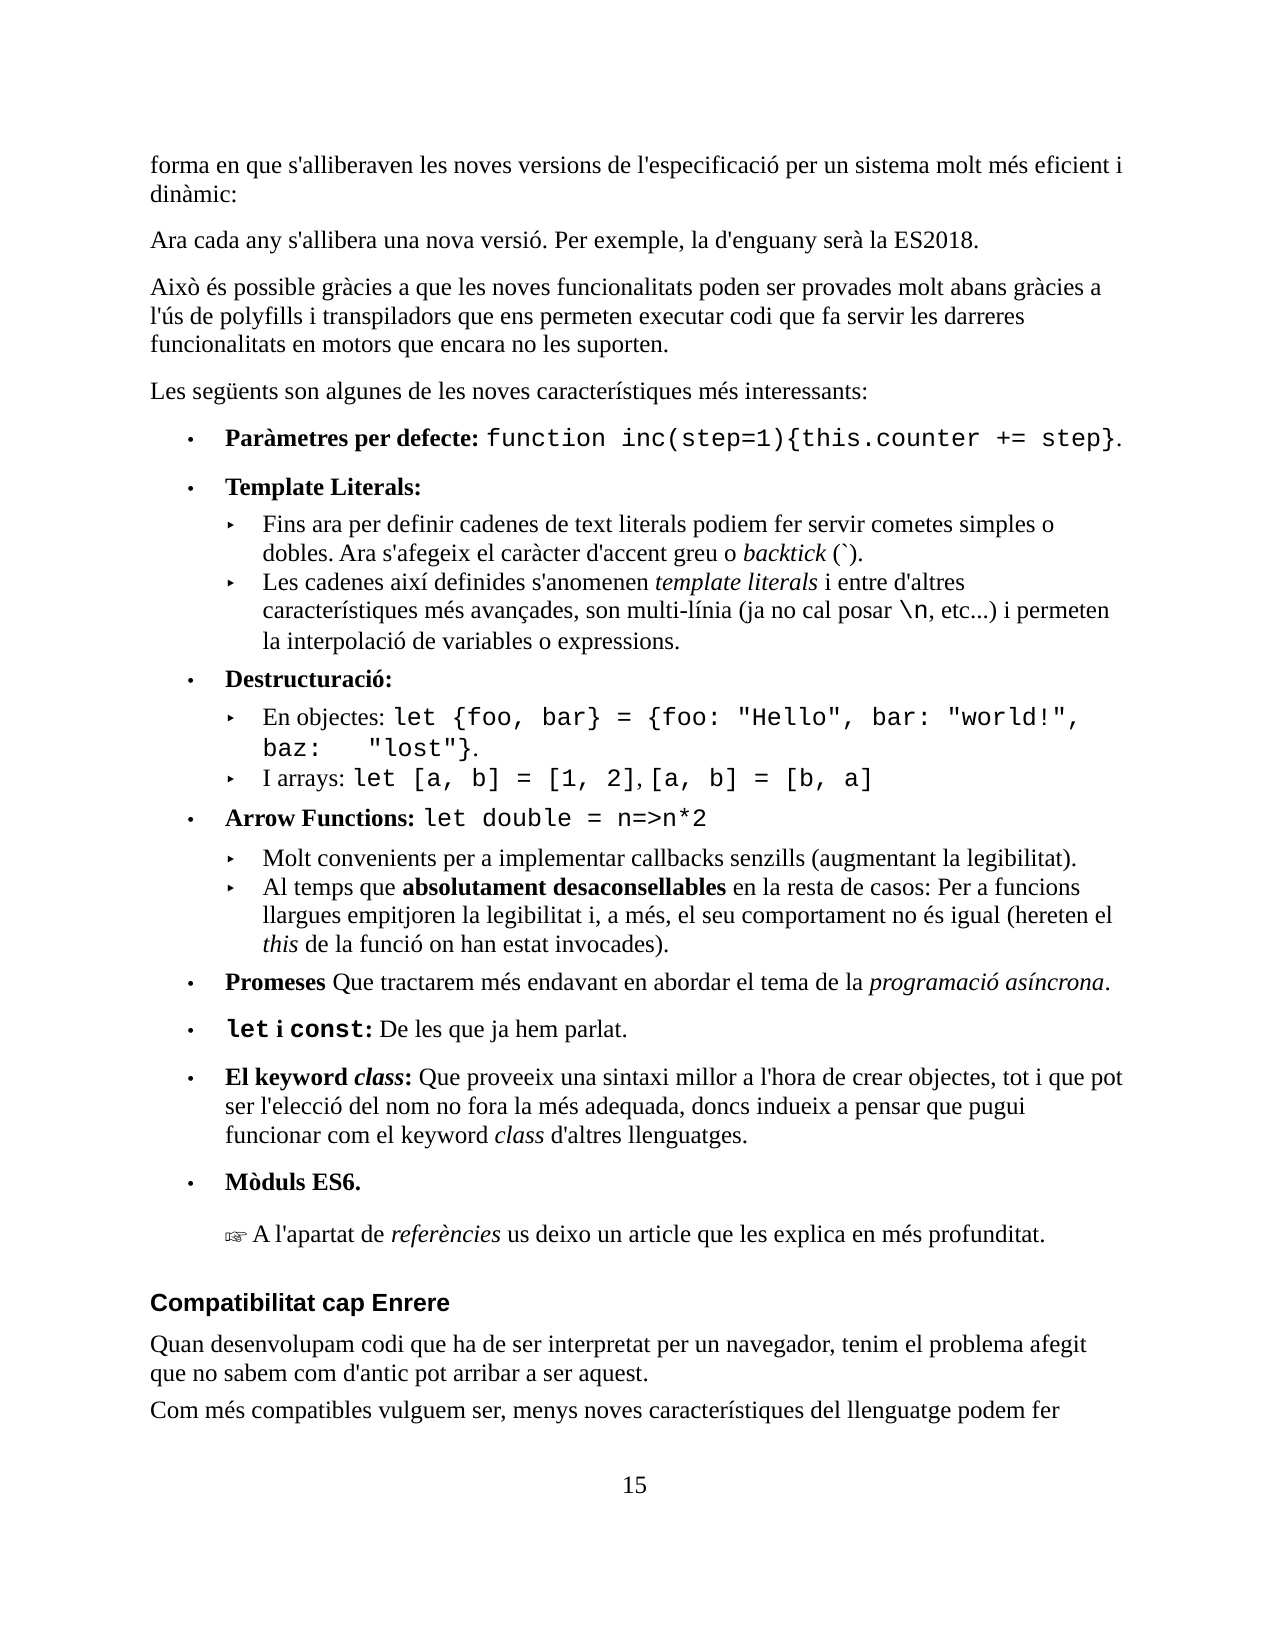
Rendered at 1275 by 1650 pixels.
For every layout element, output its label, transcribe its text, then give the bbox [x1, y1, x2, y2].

list Promeses Que tractarem més endavant en abordar el tema de la programació asíncrona. [187, 967, 1125, 996]
text Això és possible gràcies a que les noves funcionalitats poden ser provades molt abans gràcies a l'ús de polyfills i transpiladors que ens permeten executar codi que fa servir les darreres funcionalitats en motors que encara no les suporten. [150, 272, 1125, 358]
list El keyword class: Que proveeix una sintaxi millor a l'hora de crear objectes, tot i que pot ser l'elecció del nom no fora la més adequada, doncs indueix a pensar que pugui funcionar com el keyword class d'altres llenguatges. [187, 1062, 1125, 1149]
list Paràmetres per defecte: function inc(step=1){this.counter += step}. [187, 423, 1125, 454]
list Template Literals: [187, 472, 1125, 500]
list I arrays: let [a, b] = [1, 2], [a, b] = [b, a] [225, 763, 1125, 794]
text Les següents son algunes de les noves característiques més interessants: [150, 376, 1125, 405]
list Molt convenients per a implementar callbacks senzills (augmentant la legibilitat). [225, 843, 1125, 872]
list Les cadenes així definides s'anomenen template literals i entre d'altres característiques més avançades, son multi-línia (ja no cal posar \n, etc...) i permeten la interpolació de variables o expressions. [225, 567, 1125, 655]
list Destructuració: [187, 664, 1125, 693]
text Quan desenvolupam codi que ha de ser interpretat per un navegador, tenim el problema afegit que no sabem com d'antic pot arribar a ser aquest. [150, 1329, 1125, 1387]
list Arrow Functions: let double = n=>n*2 [187, 803, 1125, 834]
subtitle Compatibilitat cap Enrere [150, 1288, 1125, 1317]
list En objectes: let {foo, bar} = {foo: "Hello", bar: "world!", baz: "lost"}. [225, 702, 1125, 763]
list Mòduls ES6. [187, 1167, 1125, 1195]
list Al temps que absolutament desaconsellables en la resta de casos: Per a funcions llargues empitjoren la legibilitat i, a més, el seu comportament no és igual (hereten el this de la funció on han estat invocades). [225, 872, 1125, 958]
text Com més compatibles vulguem ser, menys noves característiques del llenguatge podem fer [150, 1396, 1125, 1424]
list let i const: De les que ja hem parlat. [187, 1014, 1125, 1044]
text forma en que s'alliberaven les noves versions de l'especificació per un sistema molt més eficient i dinàmic: [150, 150, 1125, 207]
text Ara cada any s'allibera una nova versió. Per exemple, la d'enguany serà la ES2018. [150, 225, 1125, 254]
text ☞ A l'apartat de referències us deixo un article que les explica en més profunditat. [225, 1219, 1125, 1248]
list Fins ara per definir cadenes de text literals podiem fer servir cometes simples o dobles. Ara s'afegeix el caràcter d'accent greu o backtick (`). [225, 509, 1125, 567]
